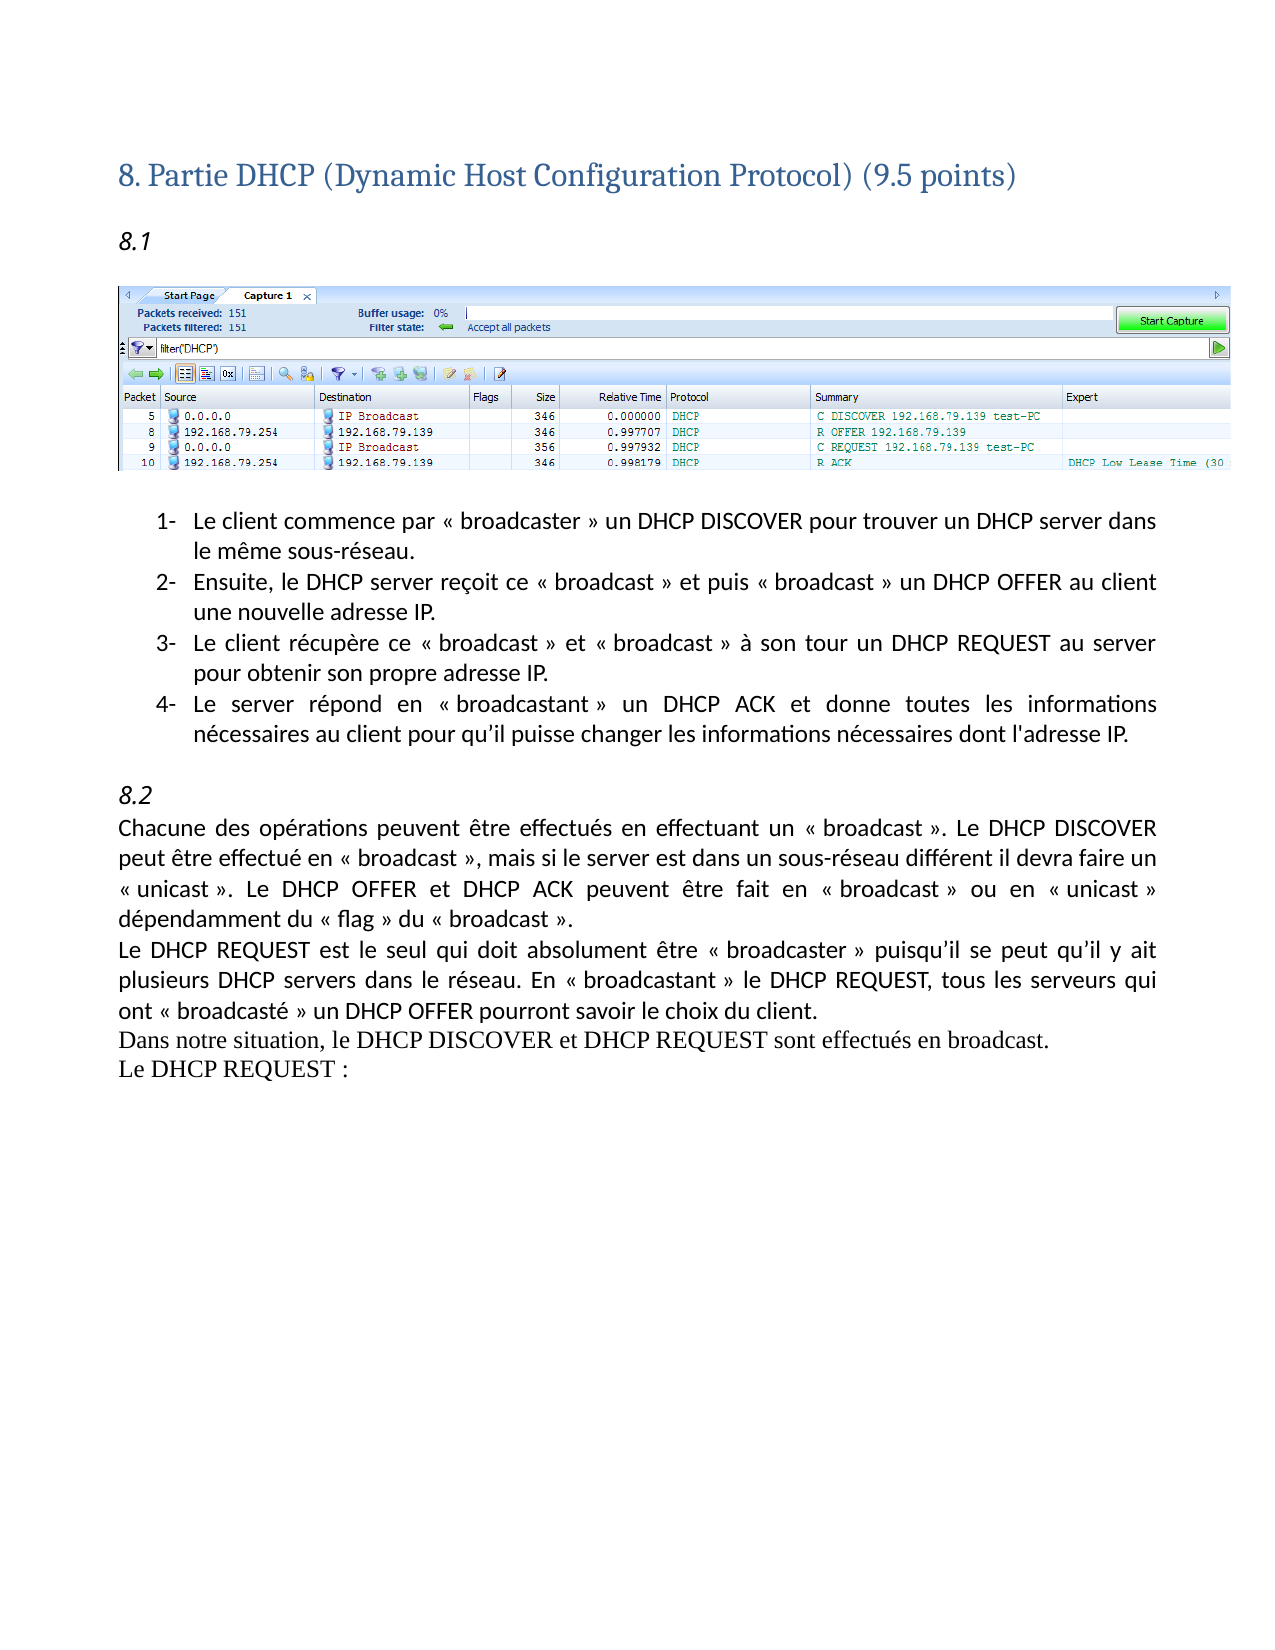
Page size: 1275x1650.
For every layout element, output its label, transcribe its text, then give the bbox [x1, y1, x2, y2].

text 8.1 [118, 223, 1157, 258]
list Ensuite, le DHCP server reçoit ce « broadcast » et puis « broadcast » un DHCP OFFER au client une nouvelle adresse IP. [156, 566, 1157, 627]
text Le DHCP REQUEST : [118, 1054, 1157, 1083]
list Le client récupère ce « broadcast » et « broadcast » à son tour un DHCP REQUEST au server pour obtenir son propre adresse IP. [156, 627, 1157, 688]
text Dans notre situation, le DHCP DISCOVER et DHCP REQUEST sont effectués en broadcast. [118, 1026, 1157, 1054]
list Le server répond en « broadcastant » un DHCP ACK et donne toutes les informations nécessaires au client pour qu’il puisse changer les informations nécessaires dont l'adresse IP. [156, 688, 1157, 749]
text 8.2 [118, 778, 1157, 812]
text Le DHCP REQUEST est le seul qui doit absolument être « broadcaster » puisqu’il se peut qu’il y ait plusieurs DHCP servers dans le réseau. En « broadcastant » le DHCP REQUEST, tous les serveurs qui ont « broadcasté » un DHCP OFFER pourront savoir le choix du client. [118, 934, 1157, 1026]
text 8. Partie DHCP (Dynamic Host Configuration Protocol) (9.5 points) [118, 156, 1157, 195]
text Chacune des opérations peuvent être effectués en effectuant un « broadcast ». Le DHCP DISCOVER peut être effectué en « broadcast », mais si le server est dans un sous-réseau différent il devra faire un « unicast ». Le DHCP OFFER et DHCP ACK peuvent être fait en « broadcast » ou en « unicast » dépendamment du « flag » du « broadcast ». [118, 812, 1157, 934]
list Le client commence par « broadcaster » un DHCP DISCOVER pour trouver un DHCP server dans le même sous-réseau. [156, 505, 1157, 566]
